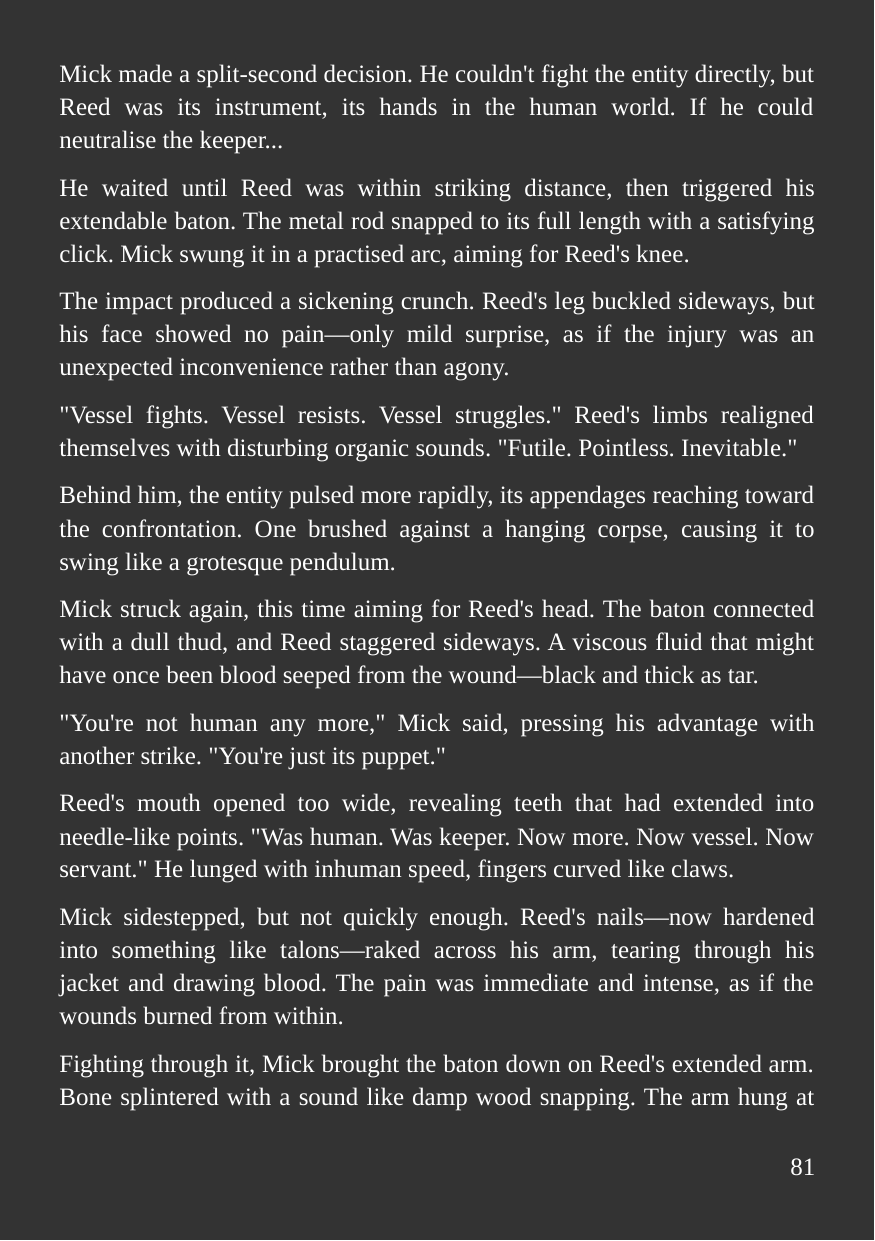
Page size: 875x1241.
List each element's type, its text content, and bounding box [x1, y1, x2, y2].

text The impact produced a sickening crunch. Reed's leg buckled sideways, but his face showed no pain—only mild surprise, as if the injury was an unexpected inconvenience rather than agony. [59, 286, 815, 381]
text "Vessel fights. Vessel resists. Vessel struggles." Reed's limbs realigned themselves with disturbing organic sounds. "Futile. Pointless. Inevitable." [59, 400, 815, 462]
text Mick sidestepped, but not quickly enough. Reed's nails—now hardened into something like talons—raked across his arm, tearing through his jacket and drawing blood. The pain was immediate and intense, as if the wounds burned from within. [59, 902, 815, 1030]
text Behind him, the entity pulsed more rapidly, its appendages reaching toward the confrontation. One brushed against a hanging corpse, causing it to swing like a grotesque pendulum. [59, 481, 815, 575]
text Mick made a split-second decision. He couldn't fight the entity directly, but Reed was its instrument, its hands in the human world. If he could neutralise the keeper... [59, 59, 815, 154]
text Fighting through it, Mick brought the baton down on Reed's extended arm. Bone splintered with a sound like damp wood snapping. The arm hung at [59, 1049, 815, 1111]
text Reed's mouth opened too wide, revealing teeth that had extended into needle-like points. "Was human. Was keeper. Now more. Now vessel. Now servant." He lunged with inhuman speed, fingers curved like claws. [59, 788, 815, 883]
text Mick struck again, this time aiming for Reed's head. The baton connected with a dull thud, and Reed staggered sideways. A viscous fluid that might have once been blood seeped from the wound—black and thick as tar. [59, 594, 815, 689]
text He waited until Reed was within striking distance, then triggered his extendable baton. The metal rod snapped to its full length with a satisfying click. Mick swung it in a practised arc, aiming for Reed's knee. [59, 173, 815, 267]
text "You're not human any more," Mick said, pressing his advantage with another strike. "You're just its puppet." [59, 708, 815, 770]
